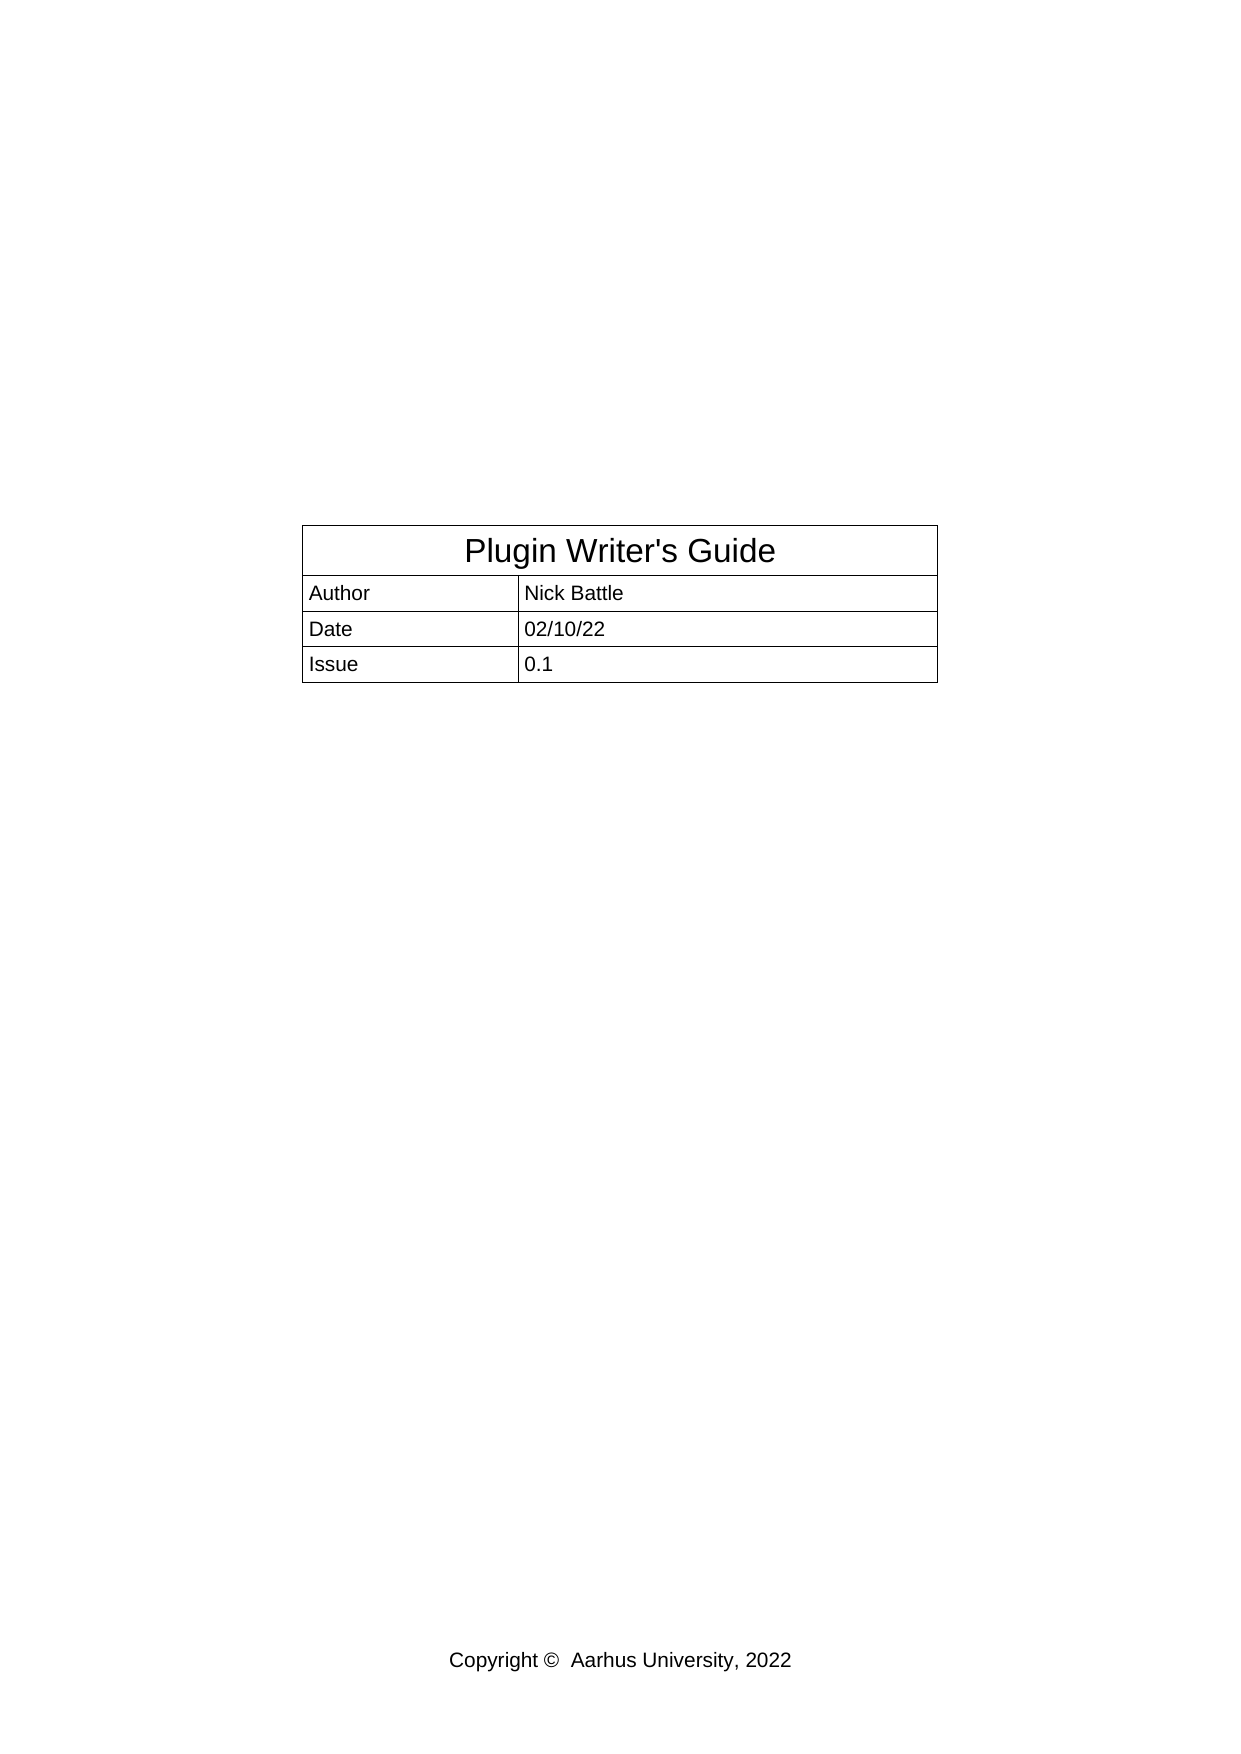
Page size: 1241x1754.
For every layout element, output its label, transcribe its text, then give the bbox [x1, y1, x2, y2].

table_cell Nick Battle [519, 576, 937, 611]
table_cell Issue [303, 647, 518, 682]
table_cell 0.1 [519, 647, 937, 682]
table_cell 02/10/22 [519, 612, 937, 646]
table_cell Date [303, 612, 518, 646]
table_header Plugin Writer's Guide [303, 526, 937, 575]
table_cell Author [303, 576, 518, 611]
